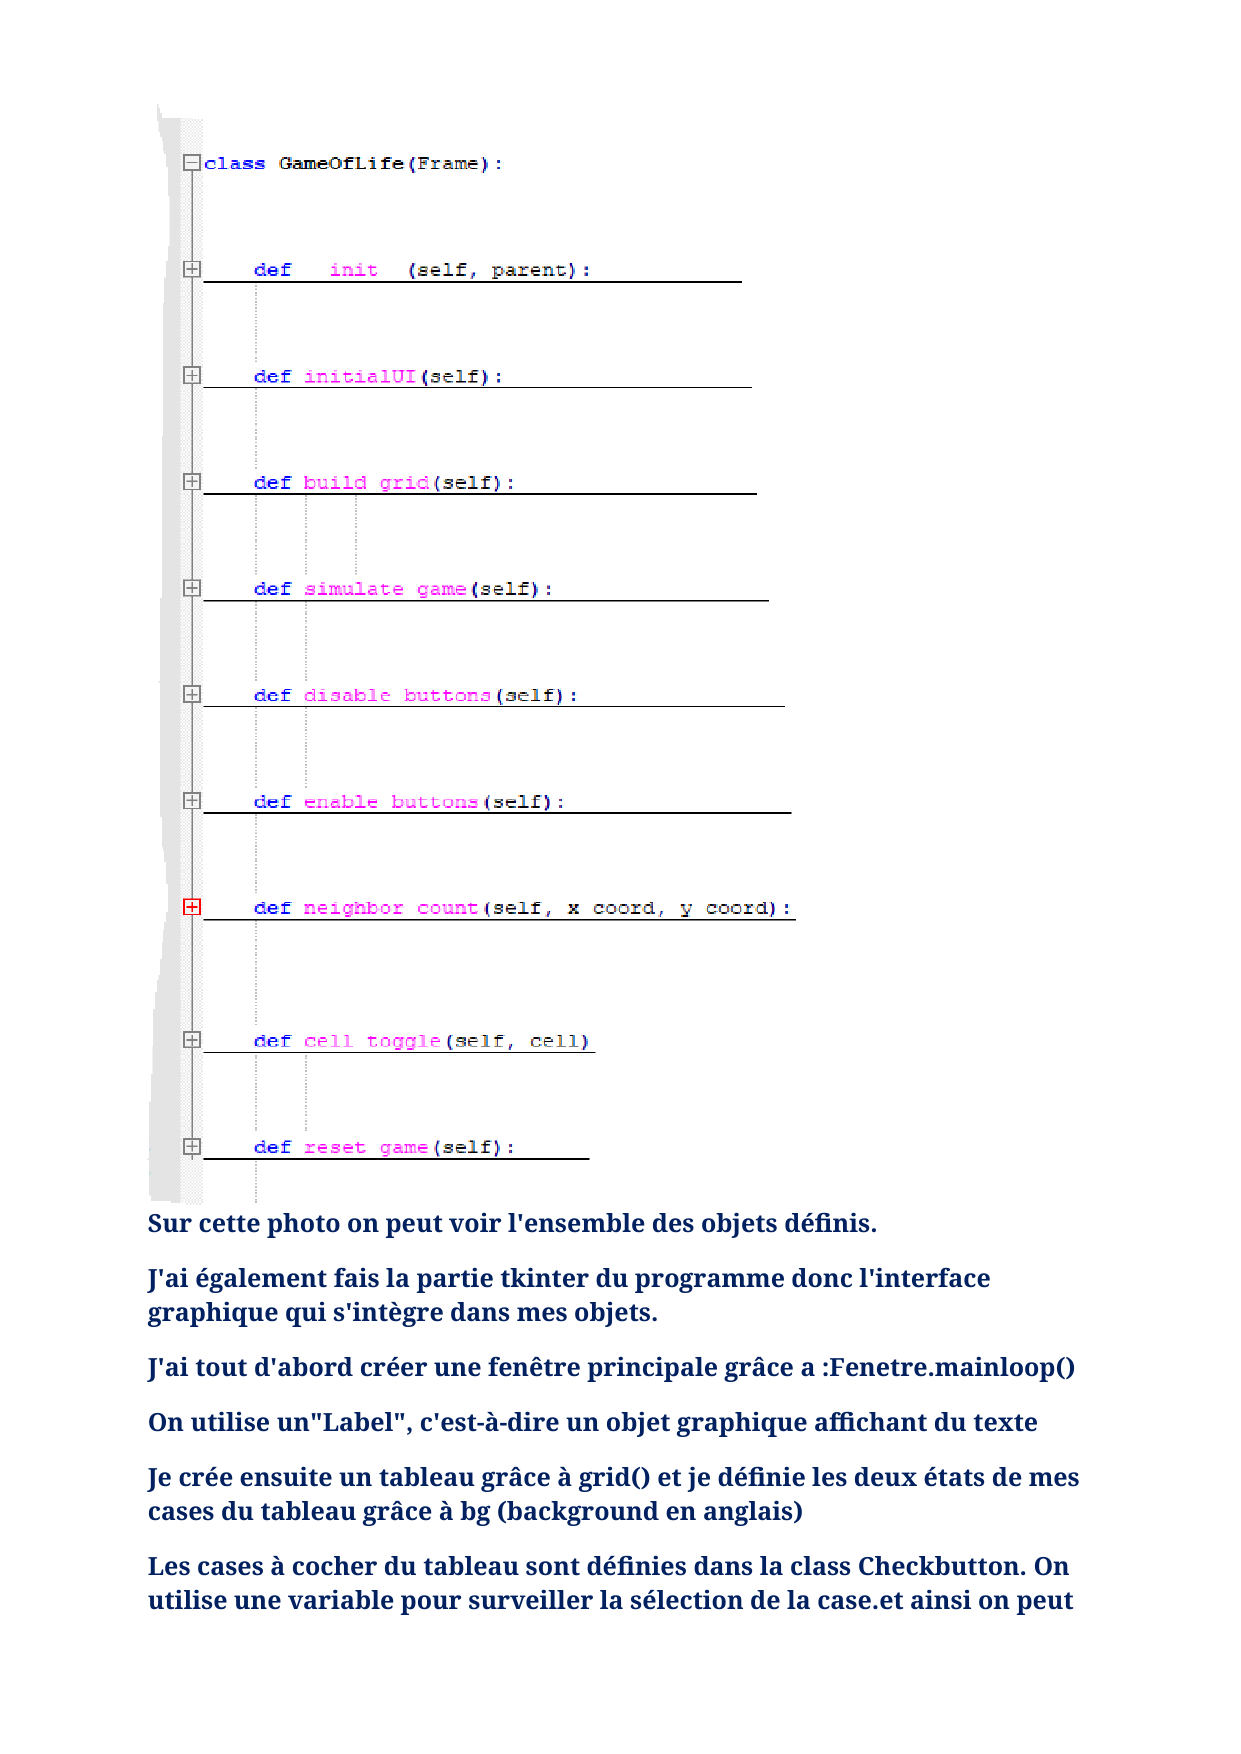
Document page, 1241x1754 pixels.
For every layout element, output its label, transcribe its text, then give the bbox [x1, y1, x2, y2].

text On utilise un"Label", c'est-à-dire un objet graphique affichant du texte [148, 1404, 1093, 1438]
text Je crée ensuite un tableau grâce à grid() et je définie les deux états de mes cases du tableau grâce à bg (background en anglais) [148, 1459, 1093, 1527]
text Sur cette photo on peut voir l'ensemble des objets définis. [148, 1206, 1093, 1240]
text Les cases à cocher du tableau sont définies dans la class Checkbutton. On utilise une variable pour surveiller la sélection de la case.et ainsi on peut [148, 1548, 1093, 1616]
text J'ai tout d'abord créer une fenêtre principale grâce a :Fenetre.mainloop() [148, 1349, 1093, 1383]
text J'ai également fais la partie tkinter du programme donc l'interface graphique qui s'intègre dans mes objets. [148, 1261, 1093, 1329]
